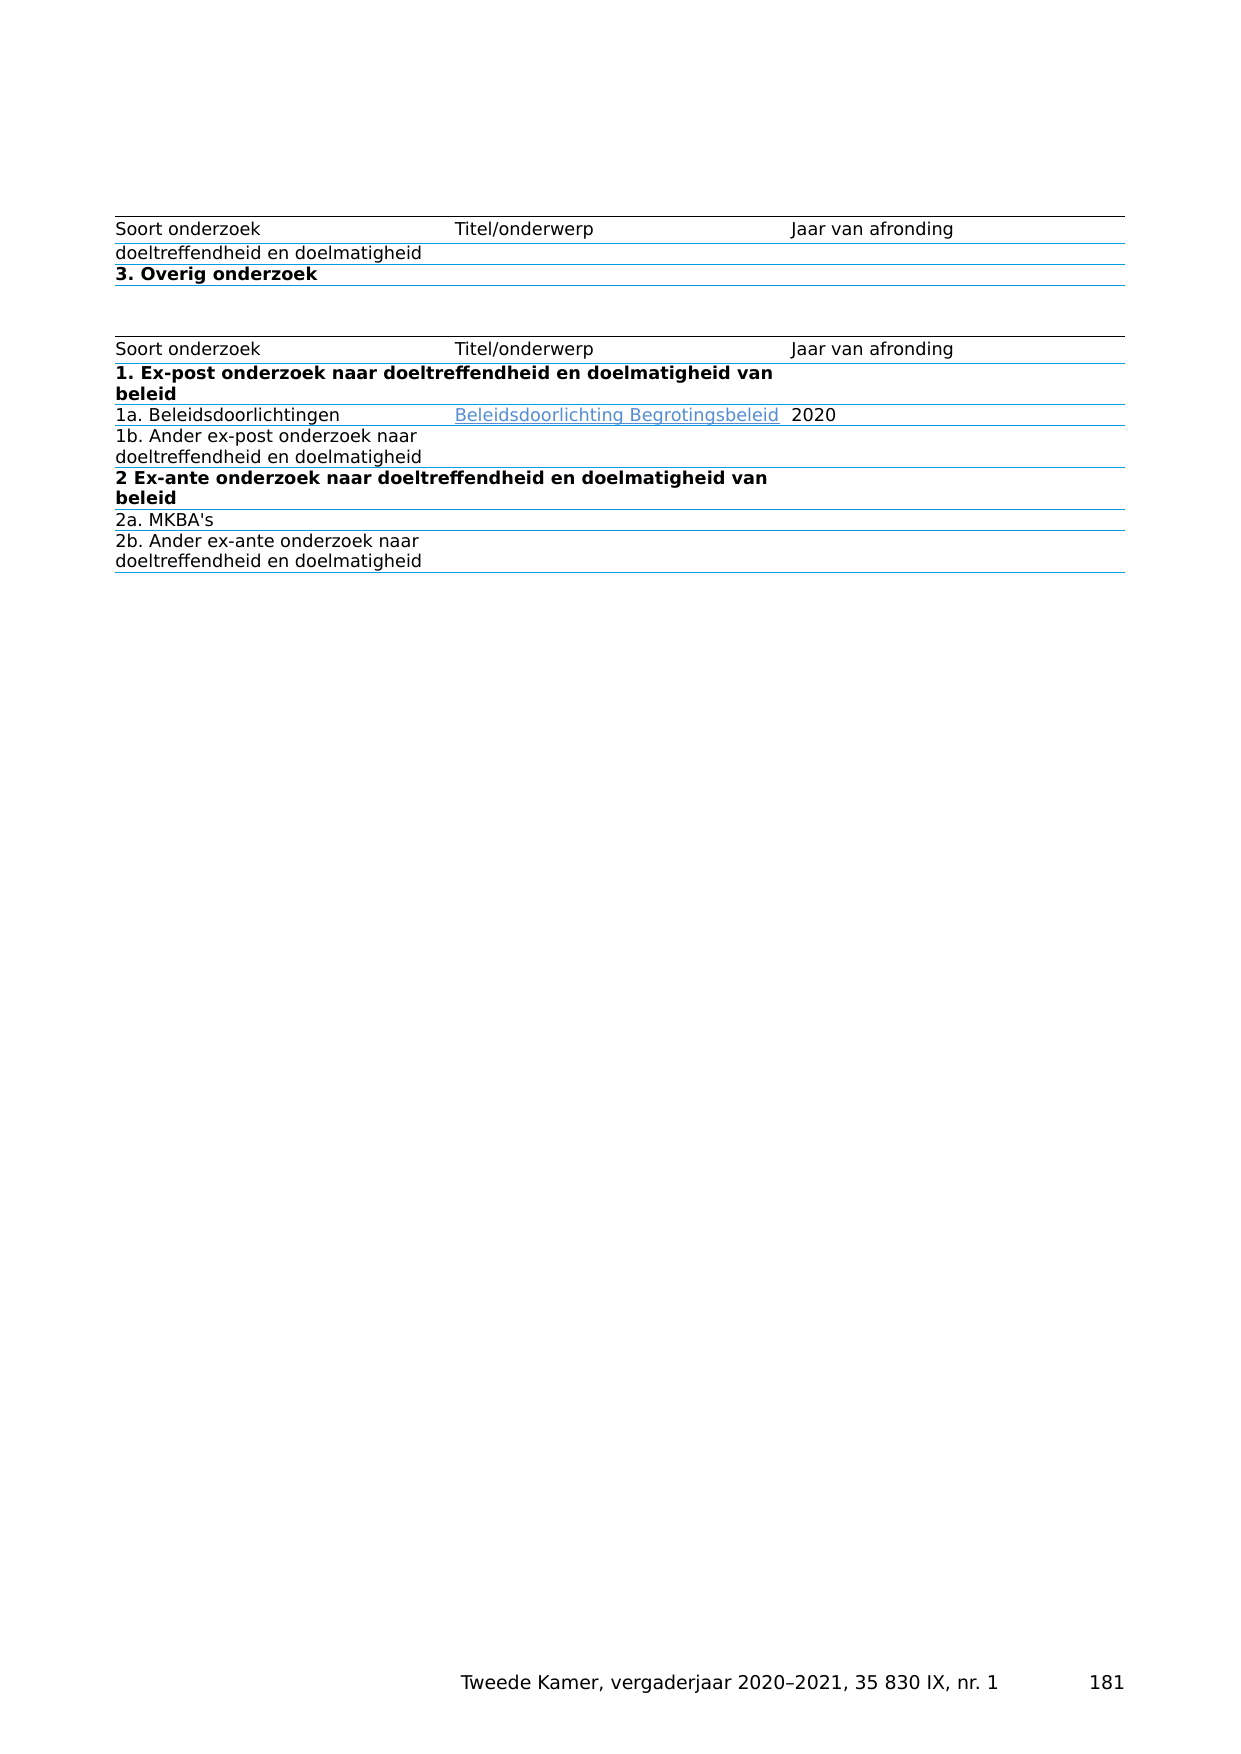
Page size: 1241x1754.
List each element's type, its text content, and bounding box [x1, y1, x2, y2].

table_cell 2a. MKBA's [115, 510, 452, 530]
table_cell Jaar van afronding [788, 217, 1125, 243]
table_cell 1a. Beleidsdoorlichtingen [115, 405, 452, 425]
table_cell [452, 531, 788, 572]
table_cell 1b. Ander ex-post onderzoek naar doeltreffendheid en doelmatigheid [115, 426, 452, 467]
table_cell [452, 510, 788, 530]
table_cell [788, 265, 1125, 285]
table_header Tabel 91 Overig onderzoek [115, 311, 1125, 336]
table_cell [788, 510, 1125, 530]
table_cell 2020 [788, 405, 1125, 425]
table_cell [788, 426, 1125, 467]
table_cell Titel/onderwerp [452, 337, 788, 362]
table_cell Jaar van afronding [788, 337, 1125, 362]
table_cell 2 Ex-ante onderzoek naar doeltreffendheid en doelmatigheid van beleid [115, 468, 788, 509]
table_cell 2b. Ander ex-ante onderzoek naar doeltreffendheid en doelmatigheid [115, 531, 452, 572]
table_cell [788, 364, 1125, 404]
table_cell 1. Ex-post onderzoek naar doeltreffendheid en doelmatigheid van beleid [115, 364, 788, 404]
table_cell [452, 244, 788, 264]
table_cell Soort onderzoek [115, 217, 452, 243]
table_cell [452, 265, 788, 285]
table_cell 3. Overig onderzoek [115, 265, 452, 285]
table_cell [788, 244, 1125, 264]
table_cell doeltreffendheid en doelmatigheid [115, 244, 452, 264]
table_cell [452, 426, 788, 467]
table_cell Beleidsdoorlichting Begrotingsbeleid [452, 405, 788, 425]
table_cell [788, 531, 1125, 572]
table_cell [788, 468, 1125, 509]
table_header Tabel 90 Artikel 12 - Kasbeheer [115, 191, 1125, 216]
table_cell Soort onderzoek [115, 337, 452, 362]
table_cell Titel/onderwerp [452, 217, 788, 243]
